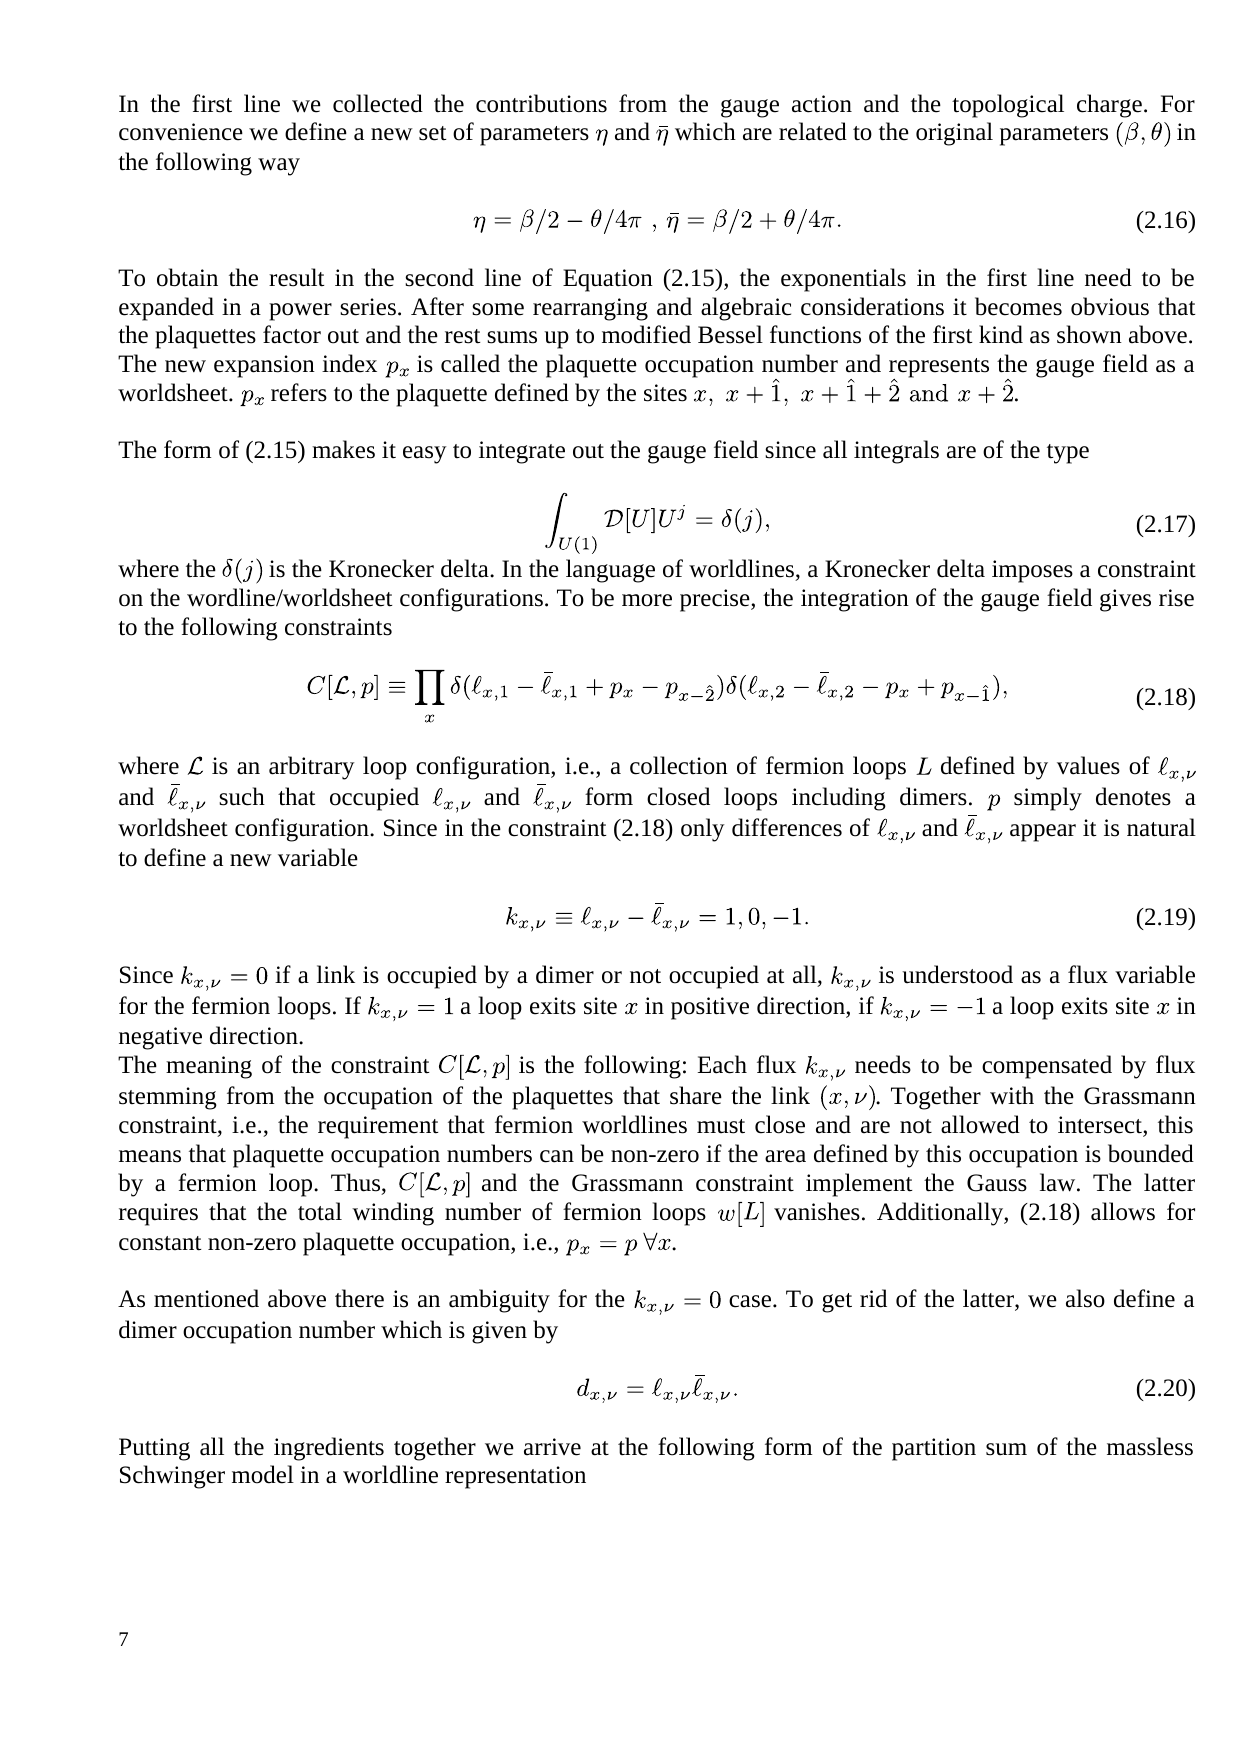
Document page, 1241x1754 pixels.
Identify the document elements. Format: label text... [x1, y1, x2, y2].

text In the first line we collected the contributions from the gauge action and the topological charge. For convenience we define a new set of parameters and which are related to the original parameters in the following way [118, 89, 1196, 176]
text where the is the Kronecker delta. In the language of worldlines, a Kronecker delta imposes a constraint on the wordline/worldsheet configurations. To be more precise, the integration of the gauge field gives rise to the following constraints [118, 554, 1196, 641]
text Putting all the ingredients together we arrive at the following form of the partition sum of the massless Schwinger model in a worldline representation [118, 1432, 1196, 1489]
text The meaning of the constraint is the following: Each flux needs to be compensated by flux stemming from the occupation of the plaquettes that share the link . Together with the Grassmann constraint, i.e., the requirement that fermion worldlines must close and are not allowed to intersect, this means that plaquette occupation numbers can be non-zero if the area defined by this occupation is bounded by a fermion loop. Thus, and the Grassmann constraint implement the Gauss law. The latter requires that the total winding number of fermion loops vanishes. Additionally, (2.18) allows for constant non-zero plaquette occupation, i.e., . [118, 1050, 1196, 1256]
text [118, 493, 578, 554]
text (2.16) [118, 204, 1196, 234]
text (2.17) [567, 493, 1196, 554]
text (2.19) [118, 901, 1196, 932]
text (2.18) [432, 670, 1196, 723]
text The form of (2.15) makes it easy to integrate out the gauge field since all integrals are of the type [118, 435, 1196, 464]
text Since if a link is occupied by a dimer or not occupied at all, is understood as a flux variable for the fermion loops. If a loop exits site in positive direction, if a loop exits site in negative direction. [118, 960, 1196, 1050]
text [118, 670, 425, 723]
text As mentioned above there is an ambiguity for the case. To get rid of the latter, we also define a dimer occupation number which is given by [118, 1284, 1196, 1344]
text where is an arbitrary loop configuration, i.e., a collection of fermion loops defined by values of and such that occupied and form closed loops including dimers. simply denotes a worldsheet configuration. Since in the constraint (2.18) only differences of and appear it is natural to define a new variable [118, 751, 1196, 872]
text (2.20) [118, 1372, 1196, 1403]
text To obtain the result in the second line of Equation (2.15), the exponentials in the first line need to be expanded in a power series. After some rearranging and algebraic considerations it becomes obvious that the plaquettes factor out and the rest sums up to modified Bessel functions of the first kind as shown above. The new expansion index is called the plaquette occupation number and represents the gauge field as a worldsheet. refers to the plaquette defined by the sites . [118, 263, 1196, 407]
